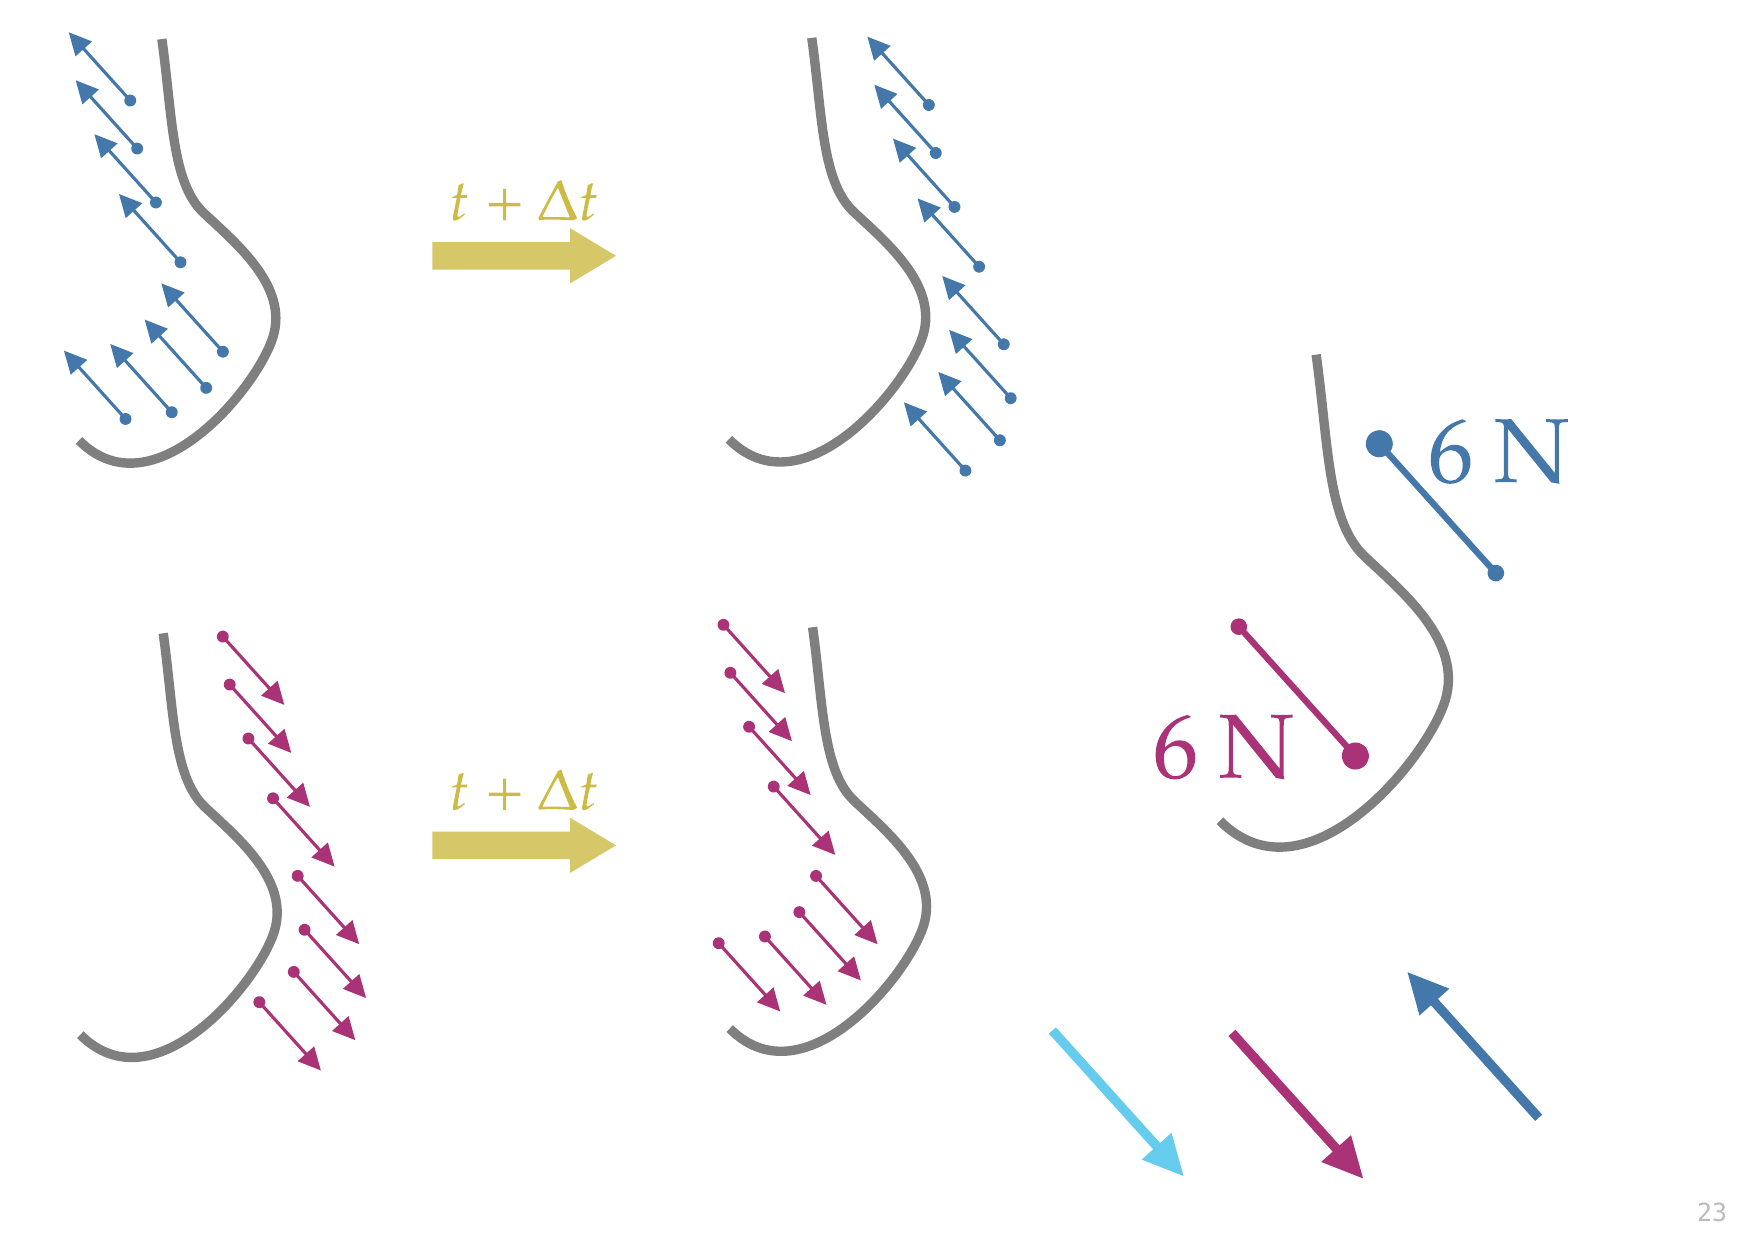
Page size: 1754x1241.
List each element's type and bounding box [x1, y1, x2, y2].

text_box [581, 772, 597, 811]
text_box [538, 180, 577, 221]
text_box [1430, 419, 1471, 484]
text_box [488, 778, 521, 811]
text_box [1495, 419, 1568, 484]
text_box [1220, 714, 1293, 780]
text_box [1155, 714, 1196, 780]
text_box [451, 183, 468, 221]
text_box [581, 183, 597, 221]
text_box [451, 772, 468, 811]
text_box [432, 817, 617, 873]
text_box [538, 769, 577, 810]
text_box [432, 228, 617, 284]
text_box [488, 188, 521, 221]
